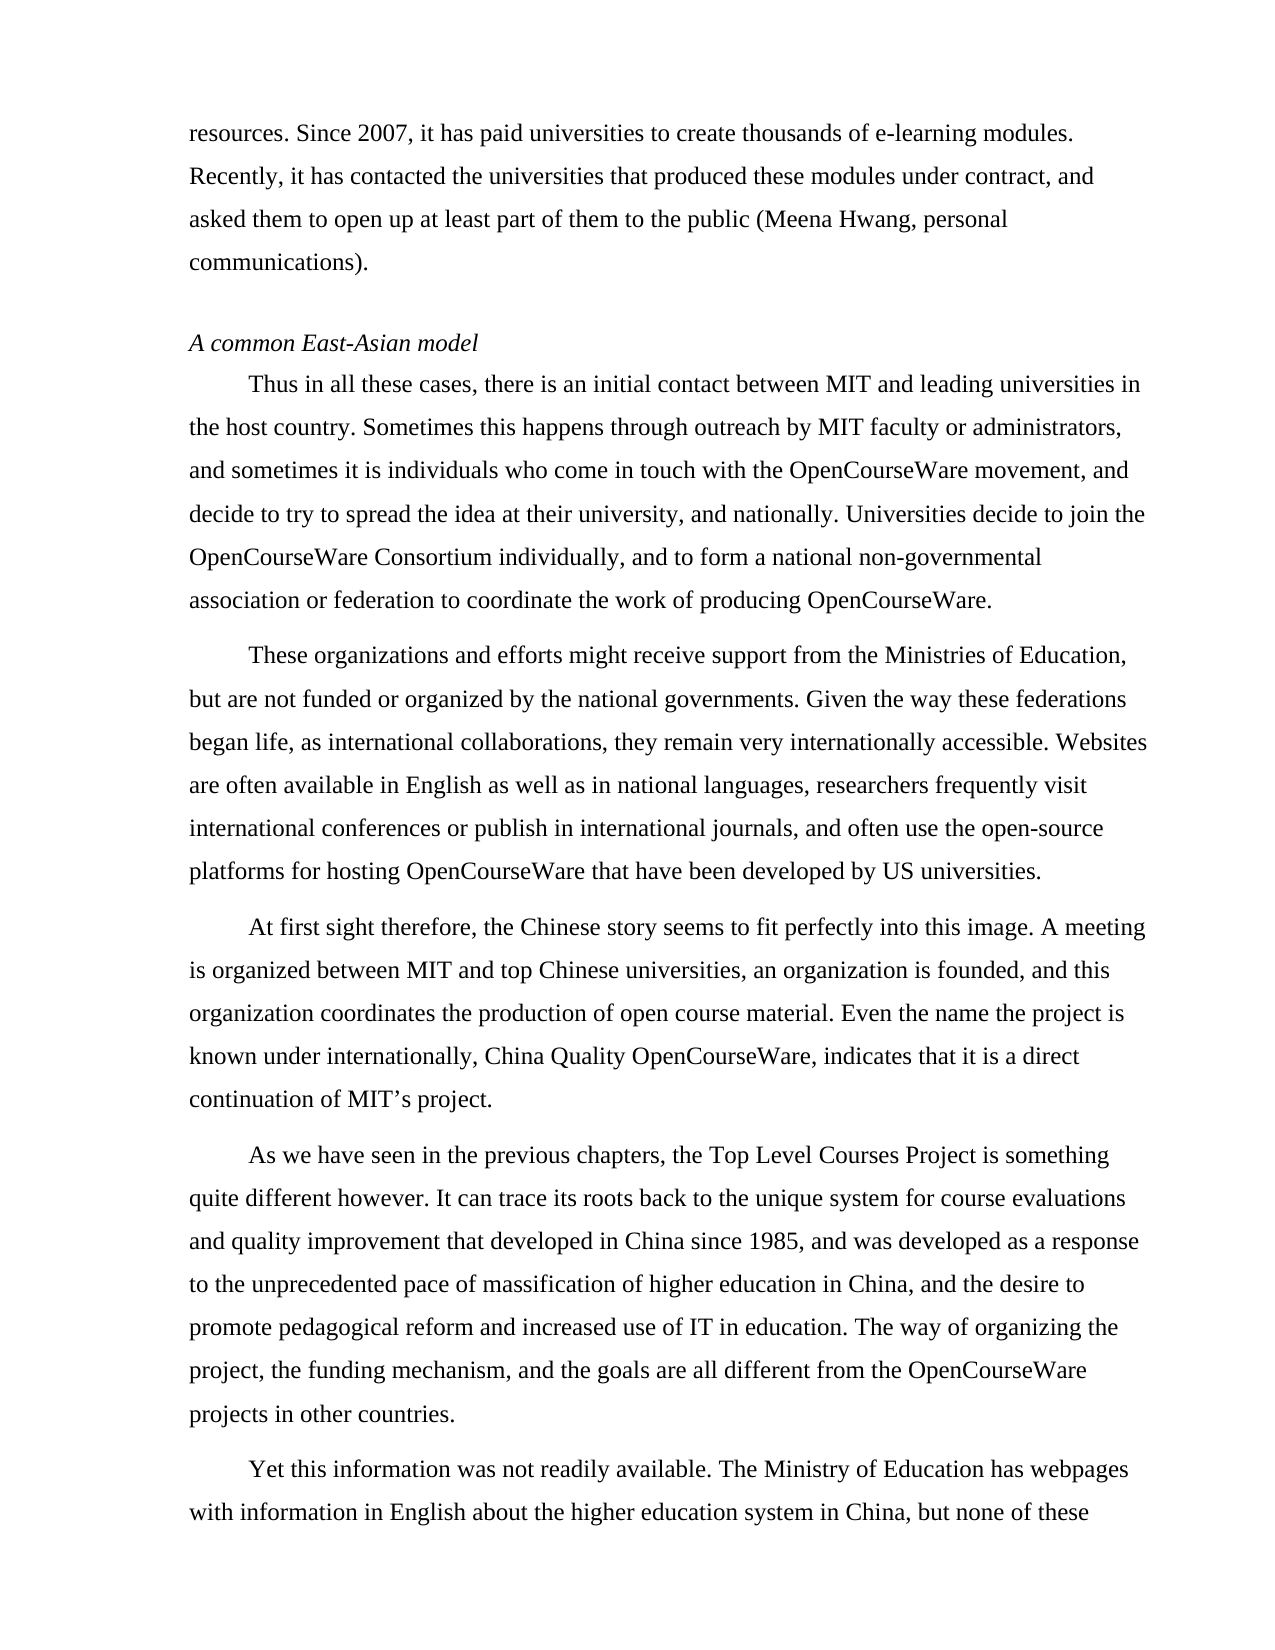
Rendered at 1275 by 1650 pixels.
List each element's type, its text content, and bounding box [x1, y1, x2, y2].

text Yet this information was not readily available. The Ministry of Education has webpages with information in English about the higher education system in China, but none of these [189, 1454, 1157, 1526]
text Thus in all these cases, there is an initial contact between MIT and leading universities in the host country. Sometimes this happens through outreach by MIT faculty or administrators, and sometimes it is individuals who come in touch with the OpenCourseWare movement, and decide to try to spread the idea at their university, and nationally. Universities decide to join the OpenCourseWare Consortium individually, and to form a national non-governmental association or federation to coordinate the work of producing OpenCourseWare. [189, 369, 1157, 614]
text resources. Since 2007, it has paid universities to create thousands of e-learning modules. Recently, it has contacted the universities that produced these modules under contract, and asked them to open up at least part of them to the public (Meena Hwang, personal communications). [189, 118, 1157, 276]
text At first sight therefore, the Chinese story seems to fit perfectly into this image. A meeting is organized between MIT and top Chinese universities, an organization is founded, and this organization coordinates the production of open course material. Even the name the project is known under internationally, China Quality OpenCourseWare, indicates that it is a direct continuation of MIT’s project. [189, 912, 1157, 1113]
text As we have seen in the previous chapters, the Top Level Courses Project is something quite different however. It can trace its roots back to the unique system for course evaluations and quality improvement that developed in China since 1985, and was developed as a response to the unprecedented pace of massification of higher education in China, and the desire to promote pedagogical reform and increased use of IT in education. The way of organizing the project, the funding mechanism, and the goals are all different from the OpenCourseWare projects in other countries. [189, 1140, 1157, 1427]
text These organizations and efforts might receive support from the Ministries of Education, but are not funded or organized by the national governments. Given the way these federations began life, as international collaborations, they remain very internationally accessible. Websites are often available in English as well as in national languages, researchers frequently visit international conferences or publish in international journals, and often use the open-source platforms for hosting OpenCourseWare that have been developed by US universities. [189, 641, 1157, 885]
subtitle A common East-Asian model [189, 328, 1157, 357]
